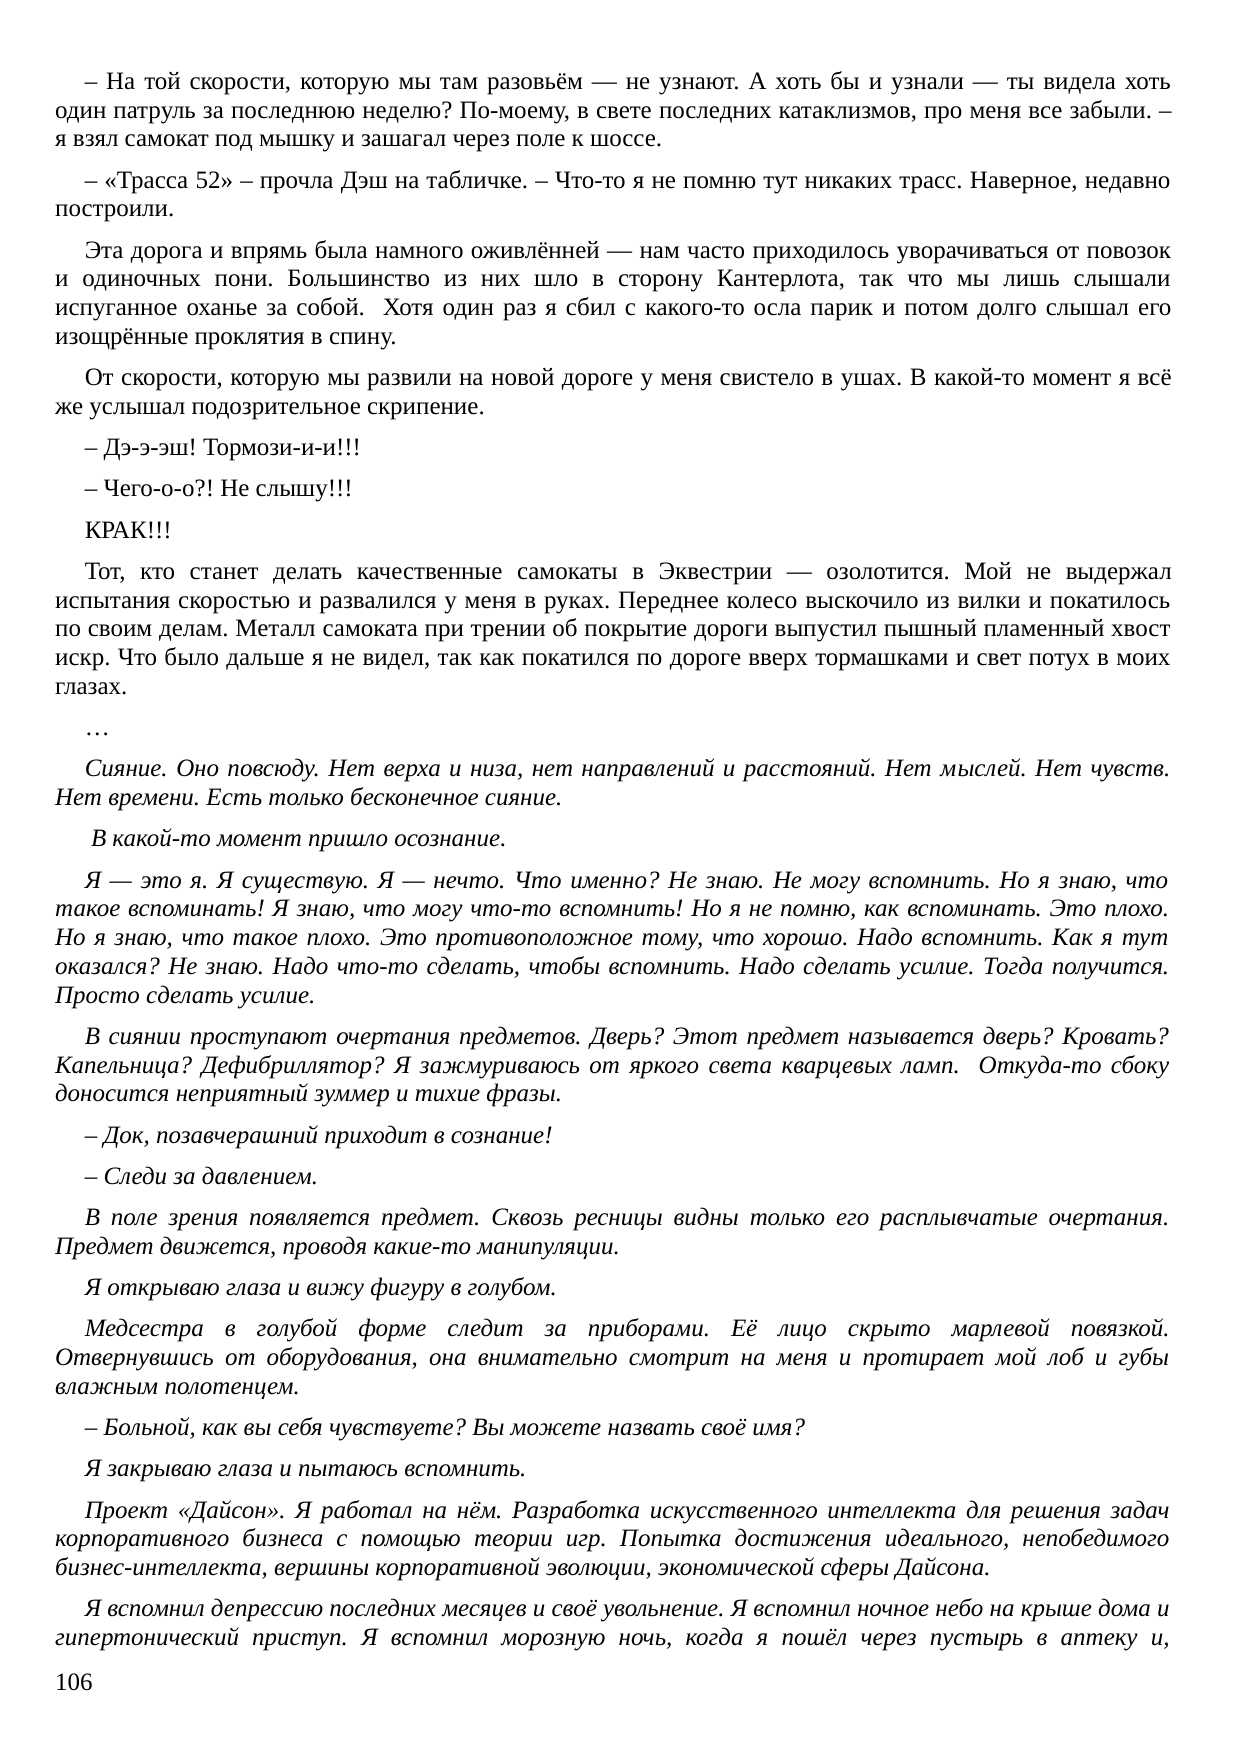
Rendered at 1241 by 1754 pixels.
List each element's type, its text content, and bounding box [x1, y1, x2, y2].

text – На той скорости, которую мы там разовьём — не узнают. А хоть бы и узнали — ты видела хоть один патруль за последнюю неделю? По-моему, в свете последних катаклизмов, про меня все забыли. – я взял самокат под мышку и зашагал через поле к шоссе. [55, 66, 1173, 152]
text – Больной, как вы себя чувствуете? Вы можете назвать своё имя? [55, 1412, 1173, 1441]
text Эта дорога и впрямь была намного оживлённей — нам часто приходилось уворачиваться от повозок и одиночных пони. Большинство из них шло в сторону Кантерлота, так что мы лишь слышали испуганное оханье за собой. Хотя один раз я сбил с какого-то осла парик и потом долго слышал его изощрённые проклятия в спину. [55, 235, 1173, 350]
text Проект «Дайсон». Я работал на нём. Разработка искусственного интеллекта для решения задач корпоративного бизнеса с помощью теории игр. Попытка достижения идеального, непобедимого бизнес-интеллекта, вершины корпоративной эволюции, экономической сферы Дайсона. [55, 1495, 1173, 1581]
text Тот, кто станет делать качественные самокаты в Эквестрии — озолотится. Мой не выдержал испытания скоростью и развалился у меня в руках. Переднее колесо выскочило из вилки и покатилось по своим делам. Металл самоката при трении об покрытие дороги выпустил пышный пламенный хвост искр. Что было дальше я не видел, так как покатился по дороге вверх тормашками и свет потух в моих глазах. [55, 556, 1173, 700]
text В сиянии проступают очертания предметов. Дверь? Этот предмет называется дверь? Кровать? Капельница? Дефибриллятор? Я зажмуриваюсь от яркого света кварцевых ламп. Откуда-то сбоку доносится неприятный зуммер и тихие фразы. [55, 1021, 1173, 1107]
text – Док, позавчерашний приходит в сознание! [55, 1120, 1173, 1148]
text – Дэ-э-эш! Тормози-и-и!!! [55, 432, 1173, 461]
text Я вспомнил депрессию последних месяцев и своё увольнение. Я вспомнил ночное небо на крыше дома и гипертонический приступ. Я вспомнил морозную ночь, когда я пошёл через пустырь в аптеку и, [55, 1593, 1173, 1651]
text В поле зрения появляется предмет. Сквозь ресницы видны только его расплывчатые очертания. Предмет движется, проводя какие-то манипуляции. [55, 1202, 1173, 1260]
text Медсестра в голубой форме следит за приборами. Её лицо скрыто марлевой повязкой. Отвернувшись от оборудования, она внимательно смотрит на меня и протирает мой лоб и губы влажным полотенцем. [55, 1313, 1173, 1400]
text Сияние. Оно повсюду. Нет верха и низа, нет направлений и расстояний. Нет мыслей. Нет чувств. Нет времени. Есть только бесконечное сияние. [55, 753, 1173, 811]
text – Чего-о-о?! Не слышу!!! [55, 473, 1173, 502]
text От скорости, которую мы развили на новой дороге у меня свистело в ушах. В какой-то момент я всё же услышал подозрительное скрипение. [55, 362, 1173, 420]
text … [55, 712, 1173, 741]
text КРАК!!! [55, 515, 1173, 543]
text В какой-то момент пришло осознание. [55, 823, 1173, 852]
text Я открываю глаза и вижу фигуру в голубом. [55, 1272, 1173, 1301]
text Я закрываю глаза и пытаюсь вспомнить. [55, 1453, 1173, 1482]
text Я — это я. Я существую. Я — нечто. Что именно? Не знаю. Не могу вспомнить. Но я знаю, что такое вспоминать! Я знаю, что могу что-то вспомнить! Но я не помню, как вспоминать. Это плохо. Но я знаю, что такое плохо. Это противоположное тому, что хорошо. Надо вспомнить. Как я тут оказался? Не знаю. Надо что-то сделать, чтобы вспомнить. Надо сделать усилие. Тогда получится. Просто сделать усилие. [55, 865, 1173, 1008]
text – «Трасса 52» – прочла Дэш на табличке. – Что-то я не помню тут никаких трасс. Наверное, недавно построили. [55, 165, 1173, 222]
text – Следи за давлением. [55, 1161, 1173, 1190]
